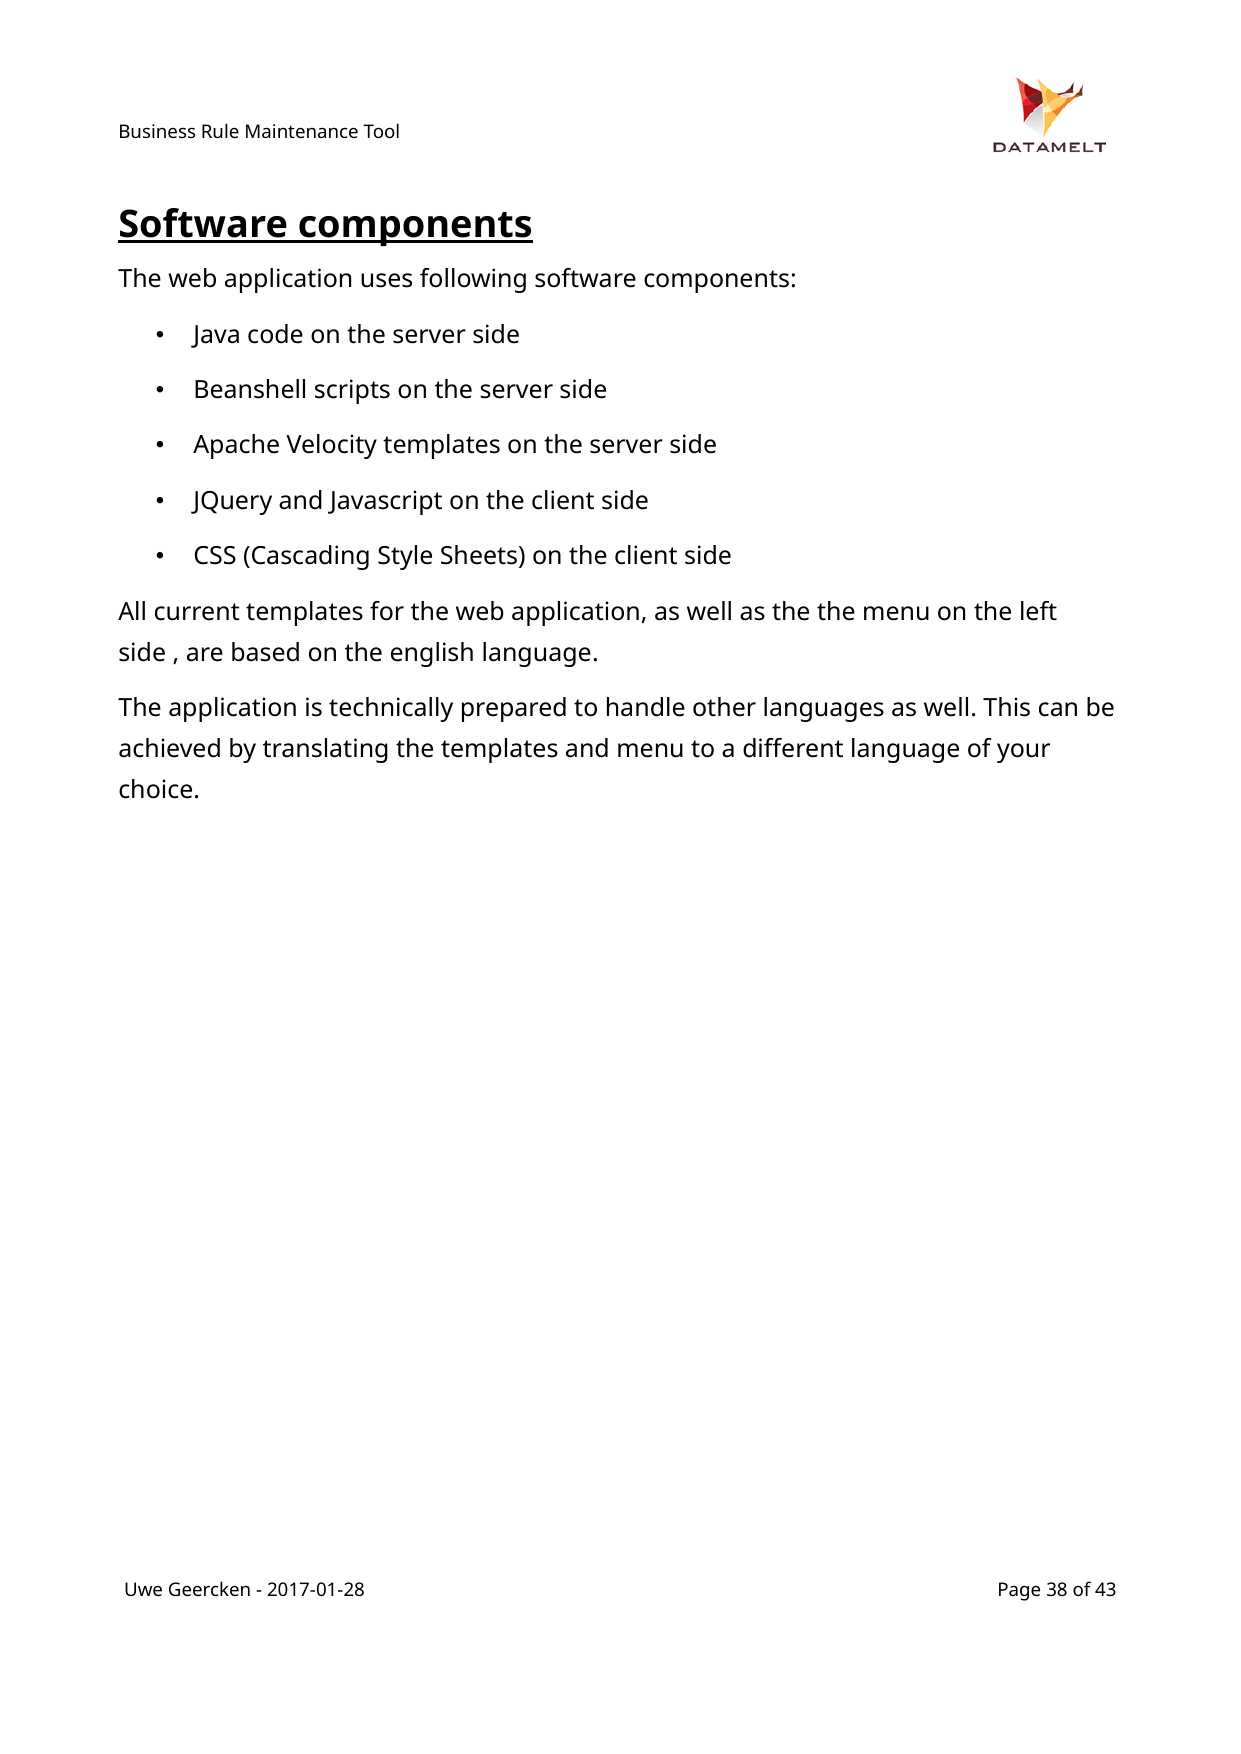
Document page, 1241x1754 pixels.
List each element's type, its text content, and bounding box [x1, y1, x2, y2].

list Java code on the server side [156, 316, 1122, 350]
picture [992, 69, 1107, 160]
text The web application uses following software components: [118, 261, 1122, 295]
list Apache Velocity templates on the server side [156, 427, 1122, 461]
list CSS (Cascading Style Sheets) on the client side [156, 538, 1122, 572]
text The application is technically prepared to handle other languages as well. This can be achieved by translating the templates and menu to a different language of your choice. [118, 689, 1122, 805]
text All current templates for the web application, as well as the the menu on the left side , are based on the english language. [118, 593, 1122, 668]
list JQuery and Javascript on the client side [156, 482, 1122, 517]
subtitle Software components [118, 197, 1122, 248]
list Beanshell scripts on the server side [156, 372, 1122, 406]
